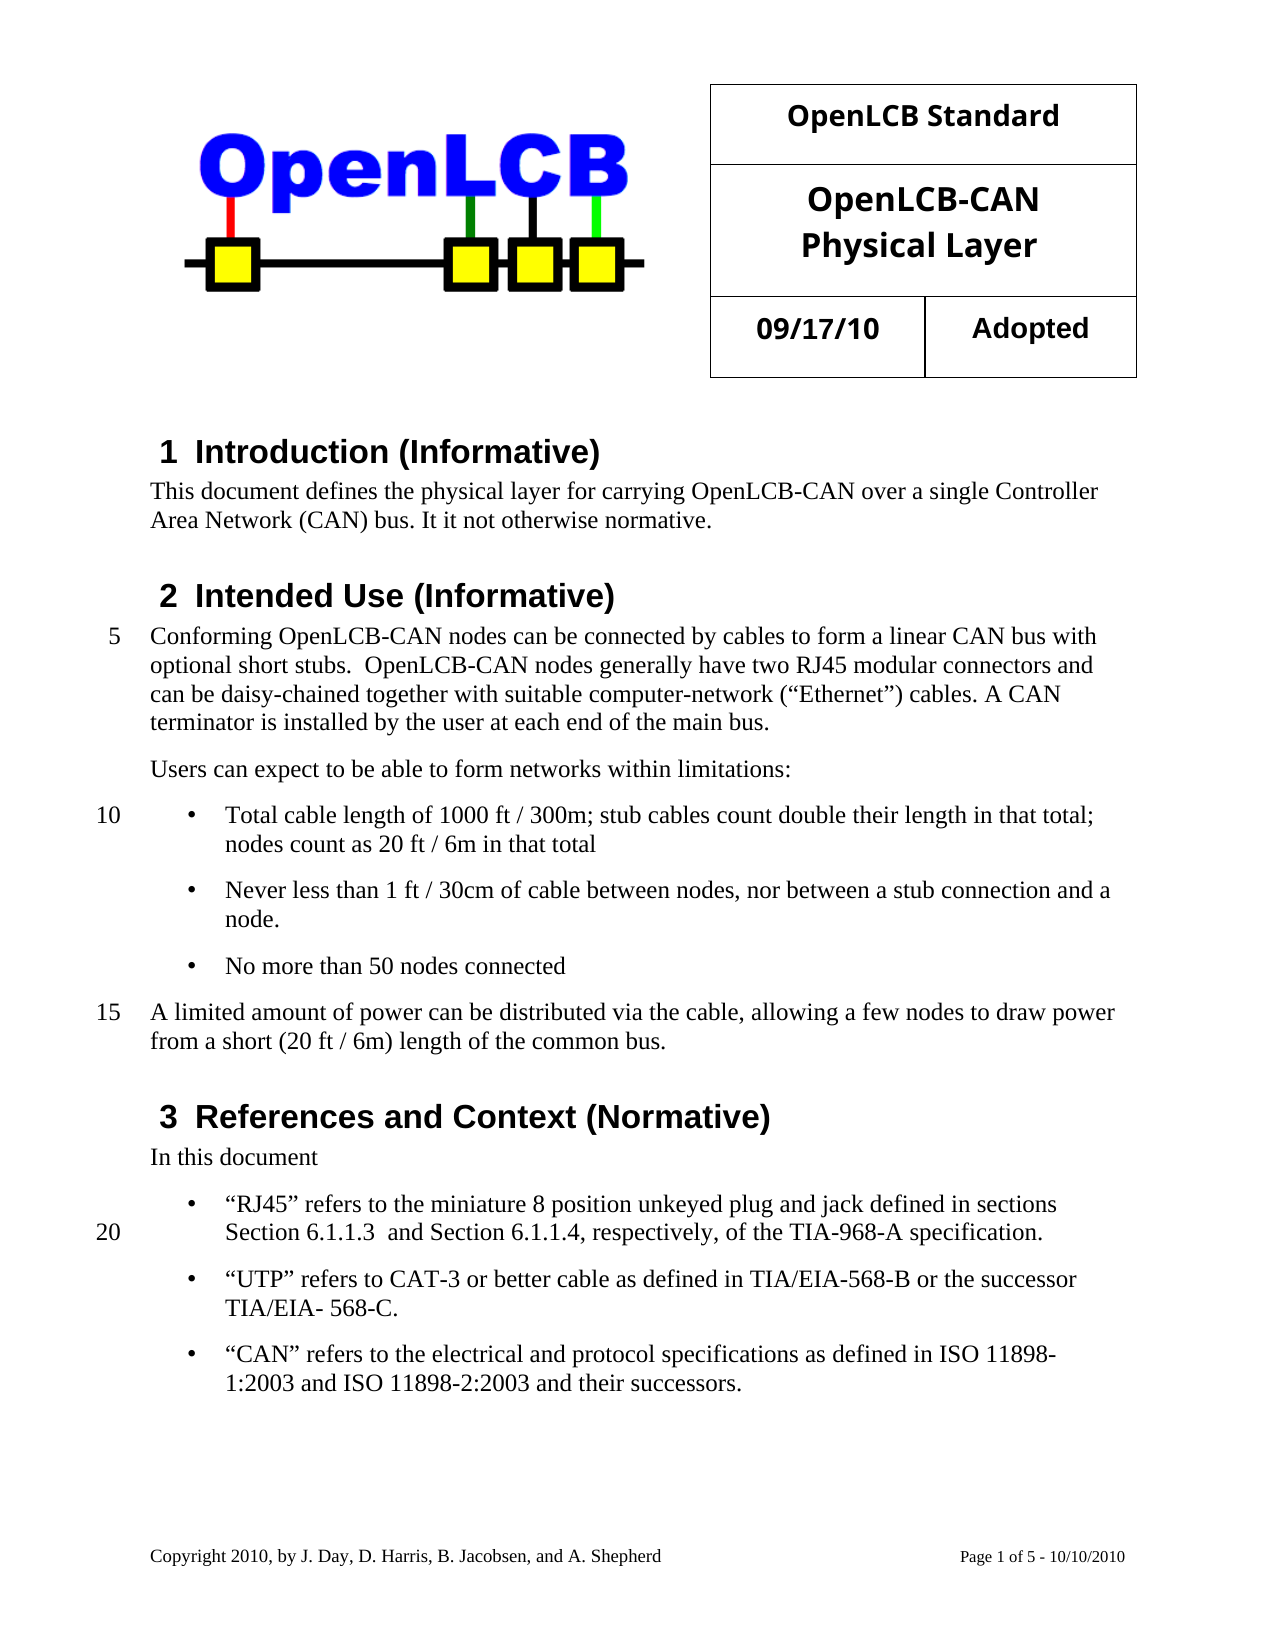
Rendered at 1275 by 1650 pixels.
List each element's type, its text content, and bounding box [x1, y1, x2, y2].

list “CAN” refers to the electrical and protocol specifications as defined in ISO 11898-1:2003 and ISO 11898-2:2003 and their successors. [187, 1339, 1125, 1397]
subtitle Introduction (Informative) [150, 432, 1125, 470]
text In this document [150, 1142, 1125, 1171]
subtitle Intended Use (Informative) [150, 577, 1125, 615]
picture [180, 95, 663, 293]
list Never less than 1 ft / 30cm of cable between nodes, nor between a stub connection and a node. [187, 876, 1125, 933]
subtitle References and Context (Normative) [150, 1097, 1125, 1136]
text Users can expect to be able to form networks within limitations: [150, 754, 1125, 783]
text A limited amount of power can be distributed via the cable, allowing a few nodes to draw power from a short (20 ft / 6m) length of the common bus. [150, 997, 1125, 1055]
list Total cable length of 1000 ft / 300m; stub cables count double their length in that total; nodes count as 20 ft / 6m in that total [187, 800, 1125, 858]
list No more than 50 nodes connected [187, 951, 1125, 979]
list “UTP” refers to CAT-3 or better cable as defined in TIA/EIA-568-B or the successor TIA/EIA- 568-C. [187, 1264, 1125, 1321]
text Conforming OpenLCB-CAN nodes can be connected by cables to form a linear CAN bus with optional short stubs. OpenLCB-CAN nodes generally have two RJ45 modular connectors and can be daisy-chained together with suitable computer-network (“Ethernet”) cables. A CAN terminator is installed by the user at each end of the main bus. [150, 621, 1125, 736]
text This document defines the physical layer for carrying OpenLCB-CAN over a single Controller Area Network (CAN) bus. It it not otherwise normative. [150, 476, 1125, 534]
list “RJ45” refers to the miniature 8 position unkeyed plug and jack defined in sections Section 6.1.1.3 and Section 6.1.1.4, respectively, of the TIA-968-A specification. [187, 1189, 1125, 1246]
